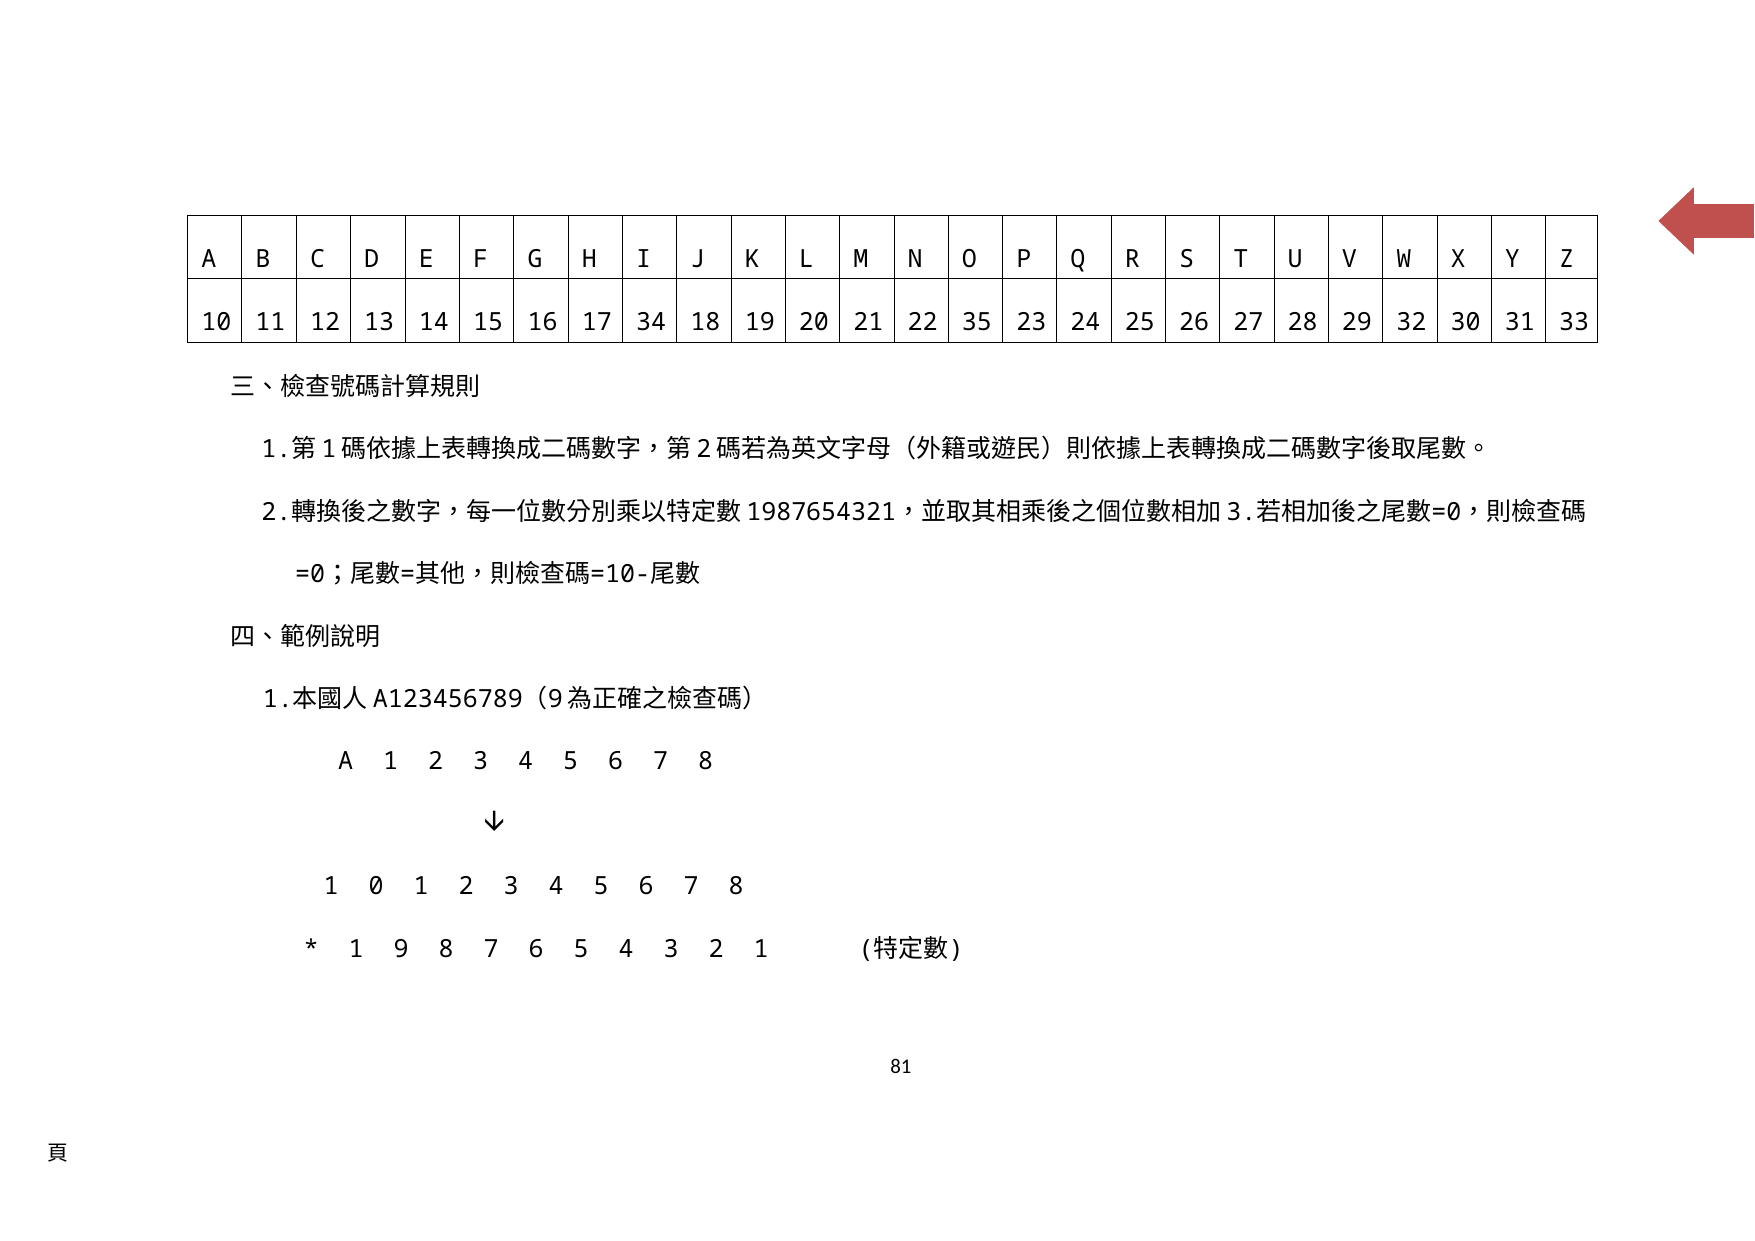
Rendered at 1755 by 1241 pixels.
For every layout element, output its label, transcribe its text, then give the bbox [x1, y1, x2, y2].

table_cell 30 [1438, 279, 1491, 342]
table_header L [786, 216, 839, 278]
table_header W [1383, 216, 1437, 278]
table_cell 27 [1220, 279, 1274, 342]
table_cell 31 [1492, 279, 1545, 342]
table_cell 20 [786, 279, 839, 342]
table_header U [1275, 216, 1328, 278]
table_header J [677, 216, 731, 278]
table_header P [1003, 216, 1056, 278]
table_header N [895, 216, 948, 278]
table_header E [406, 216, 459, 278]
table_cell 33 [1546, 279, 1597, 342]
table_header Q [1057, 216, 1111, 278]
table_cell 18 [677, 279, 731, 342]
table_cell 21 [840, 279, 894, 342]
table_cell 17 [569, 279, 622, 342]
table_cell 35 [949, 279, 1002, 342]
table_header Y [1492, 216, 1545, 278]
table_header V [1329, 216, 1382, 278]
table_header Z [1546, 216, 1597, 278]
table_header H [569, 216, 622, 278]
table_cell 24 [1057, 279, 1111, 342]
table_header T [1220, 216, 1274, 278]
table_header R [1112, 216, 1165, 278]
table_cell 22 [895, 279, 948, 342]
table_cell 19 [732, 279, 785, 342]
table_header X [1438, 216, 1491, 278]
table_header I [623, 216, 676, 278]
table_header C [297, 216, 350, 278]
table_cell 28 [1275, 279, 1328, 342]
table_header G [514, 216, 568, 278]
table_cell 13 [351, 279, 405, 342]
table_cell 12 [297, 279, 350, 342]
table_cell 三、檢查號碼計算規則 1.第1碼依據上表轉換成二碼數字，第2碼若為英文字母（外籍或遊民）則依據上表轉換成二碼數字後取尾數。 2.轉換後之數字，每一位數分別乘以特定數1987654321，並取其相乘後之個位數相加3.若相加後之尾數=0，則檢查碼=0；尾數=其他，則檢查碼=10-尾數 四、範例說明 1.本國人A123456789（9為正確之檢查碼） A 1 2 3 4 5 6 7 8  1 0 1 2 3 4 5 6 7 8 * 1 9 8 7 6 5 4 3 2 1 (特定數) [177, 215, 1609, 968]
table_header O [949, 216, 1002, 278]
table_cell 15 [460, 279, 513, 342]
table_cell 10 [188, 279, 241, 342]
table_cell 25 [1112, 279, 1165, 342]
table_cell 16 [514, 279, 568, 342]
table_cell 32 [1383, 279, 1437, 342]
table_header M [840, 216, 894, 278]
table_header B [242, 216, 296, 278]
table_header S [1166, 216, 1219, 278]
table_cell 34 [623, 279, 676, 342]
table_header D [351, 216, 405, 278]
table_header K [732, 216, 785, 278]
table_cell 29 [1329, 279, 1382, 342]
table_header A [188, 216, 241, 278]
table_cell 26 [1166, 279, 1219, 342]
table_cell 23 [1003, 279, 1056, 342]
table_cell 11 [242, 279, 296, 342]
table_cell 14 [406, 279, 459, 342]
table_header F [460, 216, 513, 278]
